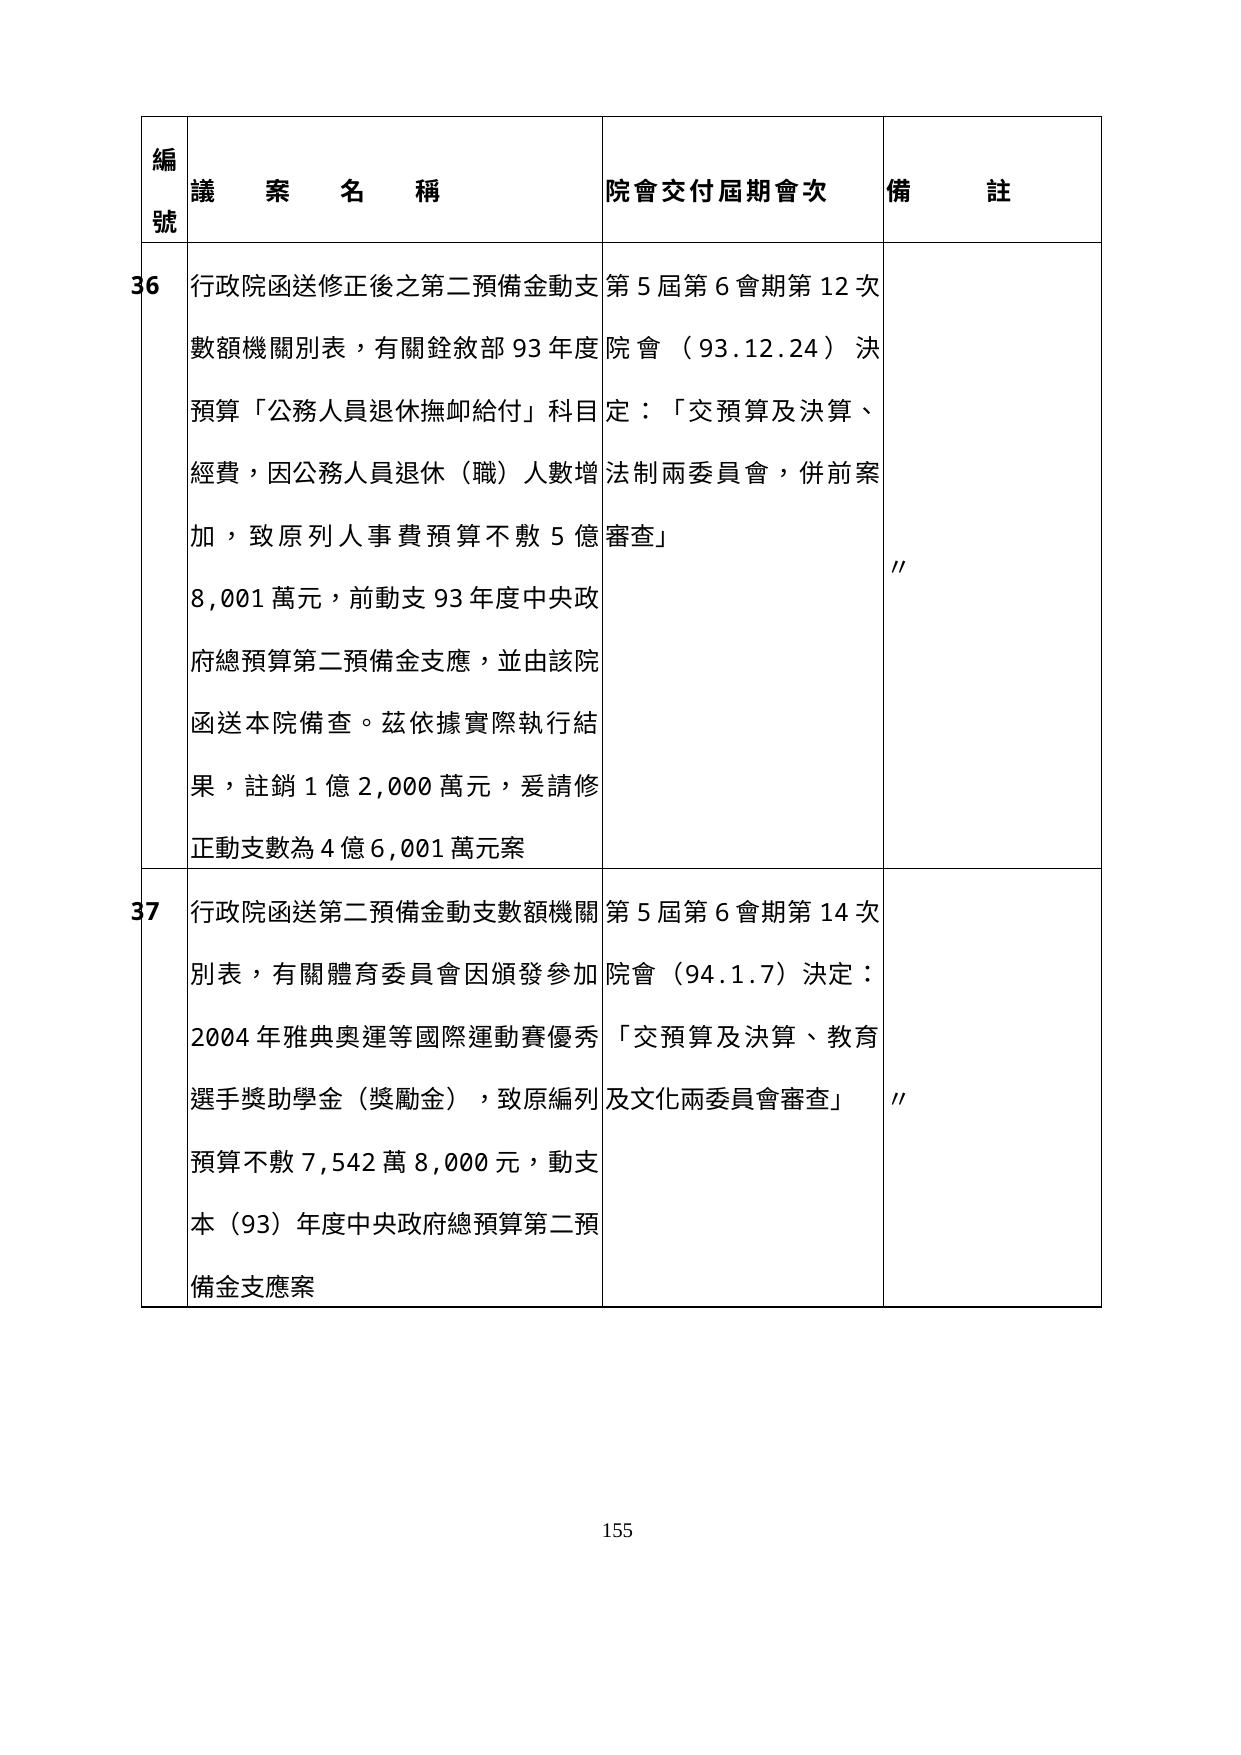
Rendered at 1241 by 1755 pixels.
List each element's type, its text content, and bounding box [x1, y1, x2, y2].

table_header 院會交付屆期會次 [603, 117, 883, 242]
table_cell 第5屆第6會期第14次院會（94.1.7）決定：「交預算及決算、教育及文化兩委員會審查」 [603, 869, 883, 1306]
table_cell 行政院函送第二預備金動支數額機關別表，有關體育委員會因頒發參加2004年雅典奧運等國際運動賽優秀選手獎助學金（獎勵金），致原編列預算不敷7,542萬8,000元，動支本（93）年度中央政府總預算第二預備金支應案 [188, 869, 602, 1306]
table_header 議 案 名 稱 [188, 117, 602, 242]
table_header 備 註 [884, 117, 1101, 242]
table_cell 〃 [884, 243, 1101, 868]
table_cell 〃 [884, 869, 1101, 1306]
table_cell 行政院函送修正後之第二預備金動支數額機關別表，有關銓敘部93年度預算「公務人員退休撫卹給付」科目經費，因公務人員退休（職）人數增加，致原列人事費預算不敷5億8,001萬元，前動支93年度中央政府總預算第二預備金支應，並由該院函送本院備查。茲依據實際執行結果，註銷1億2,000萬元，爰請修正動支數為4億6,001萬元案 [188, 243, 602, 868]
table_header 編號 [142, 117, 187, 242]
table_cell [142, 869, 187, 1306]
table_cell 第5屆第6會期第12次院會（93.12.24）決定：「交預算及決算、法制兩委員會，併前案審查」 [603, 243, 883, 868]
table_cell [142, 243, 187, 868]
